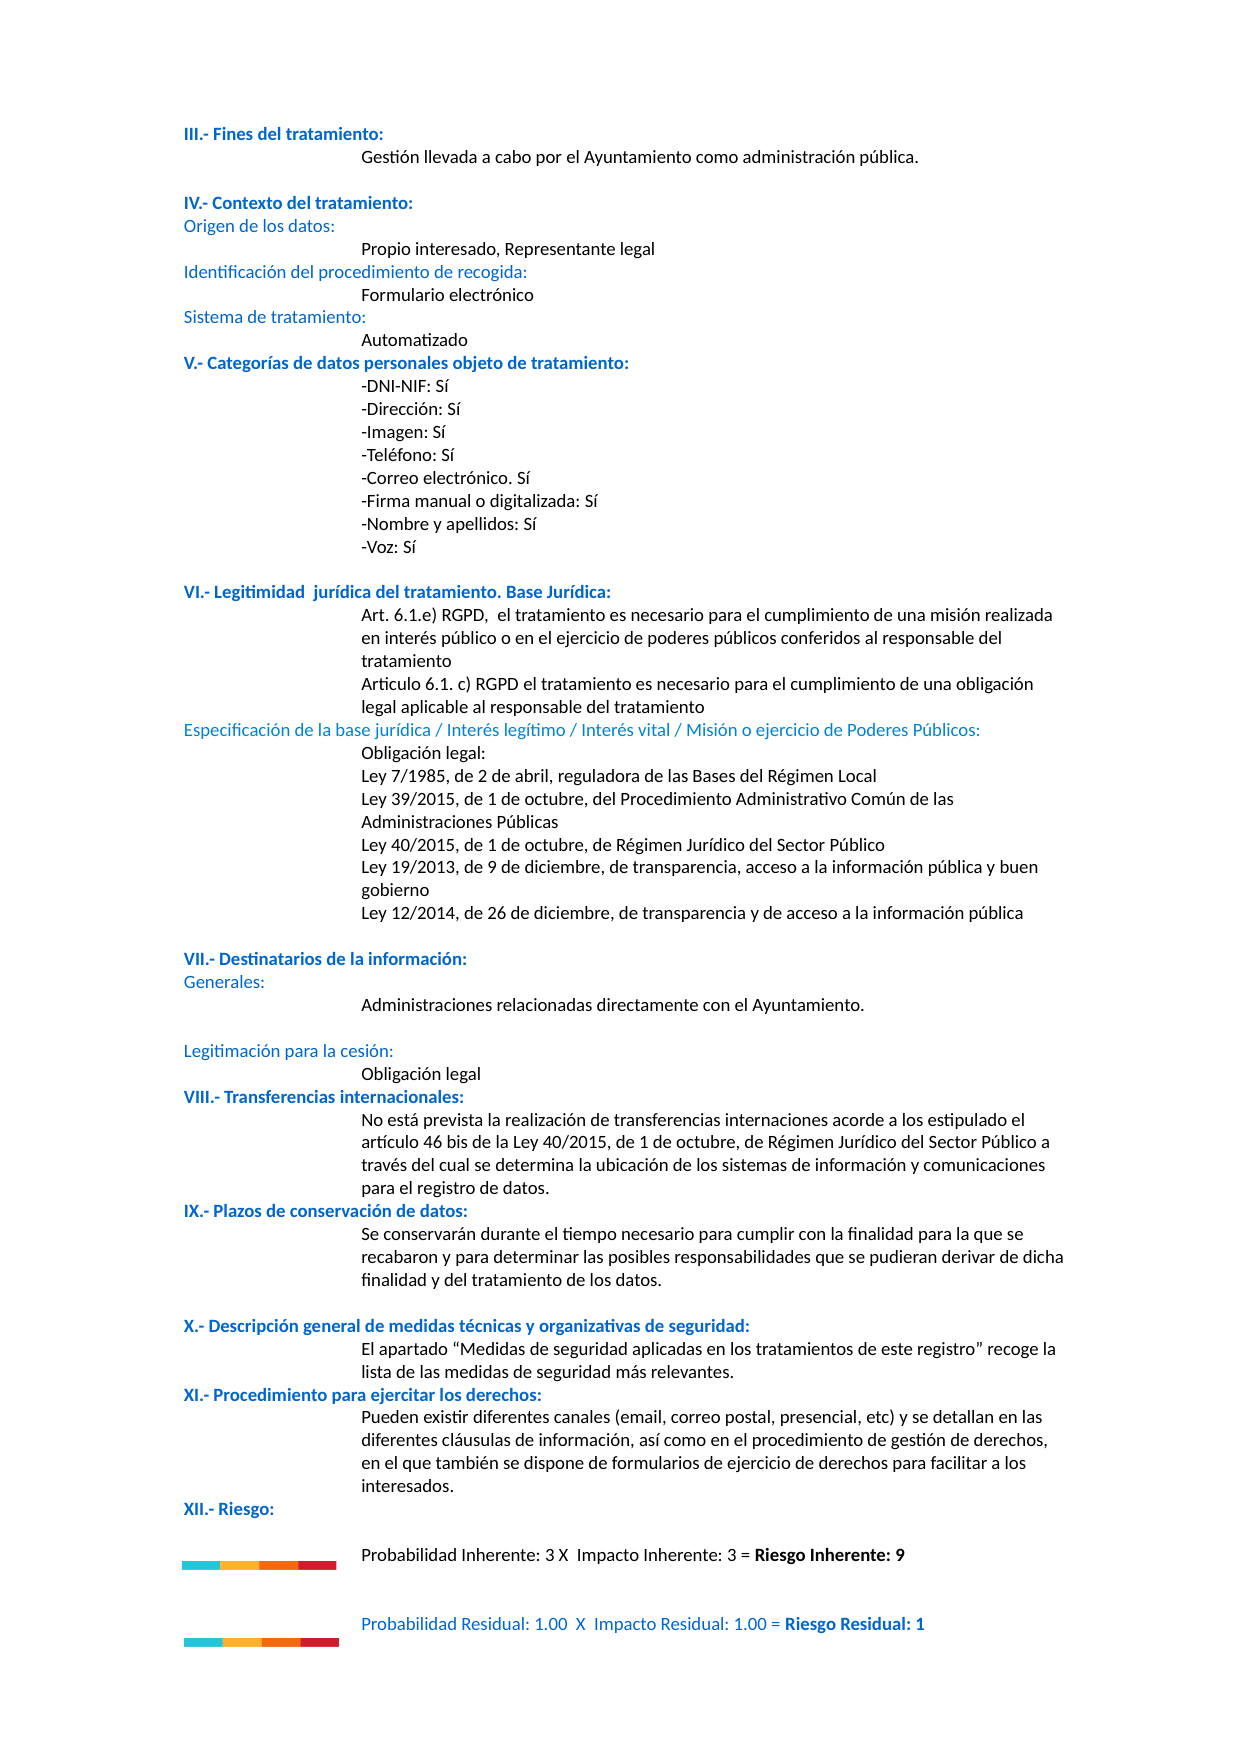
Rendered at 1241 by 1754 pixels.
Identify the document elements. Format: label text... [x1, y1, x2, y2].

table_cell [173, 1223, 350, 1314]
table_cell Automatizado [350, 329, 1078, 352]
table_cell VI.- Legitimidad jurídica del tratamiento. Base Jurídica: [173, 581, 1078, 604]
table_cell [173, 1406, 350, 1497]
table_cell Administraciones relacionadas directamente con el Ayuntamiento. [350, 993, 1078, 1039]
table_cell -DNI-NIF: Sí -Dirección: Sí -Imagen: Sí -Teléfono: Sí -Correo electrónico. Sí -Firma manual o digitalizada: Sí -Nombre y apellidos: Sí -Voz: Sí [350, 375, 1078, 581]
table_cell IV.- Contexto del tratamiento: [173, 191, 1078, 214]
table_cell Probabilidad Inherente: 3 X Impacto Inherente: 3 = Riesgo Inherente: 9 Probabilidad Residual: 1.00 X Impacto Residual: 1.00 = Riesgo Residual: 1 [350, 1520, 1078, 1635]
table_cell III.- Fines del tratamiento: [173, 122, 1078, 145]
table_cell XI.- Procedimiento para ejercitar los derechos: [173, 1383, 1078, 1406]
table_cell VII.- Destinatarios de la información: [173, 948, 1078, 970]
table_cell Se conservarán durante el tiempo necesario para cumplir con la finalidad para la que se recabaron y para determinar las posibles responsabilidades que se pudieran derivar de dicha finalidad y del tratamiento de los datos. [350, 1223, 1078, 1314]
table_cell X.- Descripción general de medidas técnicas y organizativas de seguridad: [173, 1314, 1078, 1337]
table_cell [173, 1520, 350, 1635]
table_cell VIII.- Transferencias internacionales: [173, 1085, 1078, 1108]
table_cell Gestión llevada a cabo por el Ayuntamiento como administración pública. [350, 145, 1078, 191]
table_cell Obligación legal [350, 1062, 1078, 1085]
table_cell [173, 604, 350, 718]
table_cell [173, 993, 350, 1039]
table_cell No está prevista la realización de transferencias internaciones acorde a los estipulado el artículo 46 bis de la Ley 40/2015, de 1 de octubre, de Régimen Jurídico del Sector Público a través del cual se determina la ubicación de los sistemas de información y comunicaciones para el registro de datos. [350, 1108, 1078, 1199]
table_cell [173, 1062, 350, 1085]
table_cell XII.- Riesgo: [173, 1498, 1078, 1520]
table_cell [173, 375, 350, 581]
table_cell Generales: [173, 970, 1078, 993]
table_cell [173, 145, 350, 191]
table_cell Identificación del procedimiento de recogida: [173, 260, 1078, 283]
table_cell Formulario electrónico [350, 283, 1078, 306]
table_cell [350, 99, 1078, 122]
table_cell IX.- Plazos de conservación de datos: [173, 1200, 1078, 1222]
table_cell [173, 99, 350, 122]
table_cell [173, 1337, 350, 1383]
table_cell V.- Categorías de datos personales objeto de tratamiento: [173, 352, 1078, 374]
table_cell [173, 237, 350, 260]
table_cell [173, 1108, 350, 1199]
table_cell Especificación de la base jurídica / Interés legítimo / Interés vital / Misión o ejercicio de Poderes Públicos: [173, 718, 1078, 741]
table_cell El apartado “Medidas de seguridad aplicadas en los tratamientos de este registro” recoge la lista de las medidas de seguridad más relevantes. [350, 1337, 1078, 1383]
table_cell Propio interesado, Representante legal [350, 237, 1078, 260]
table_cell Pueden existir diferentes canales (email, correo postal, presencial, etc) y se detallan en las diferentes cláusulas de información, así como en el procedimiento de gestión de derechos, en el que también se dispone de formularios de ejercicio de derechos para facilitar a los interesados. [350, 1406, 1078, 1497]
table_cell [173, 741, 350, 947]
table_cell Origen de los datos: [173, 214, 1078, 237]
table_cell Art. 6.1.e) RGPD, el tratamiento es necesario para el cumplimiento de una misión realizada en interés público o en el ejercicio de poderes públicos conferidos al responsable del tratamiento Articulo 6.1. c) RGPD el tratamiento es necesario para el cumplimiento de una obligación legal aplicable al responsable del tratamiento [350, 604, 1078, 718]
table_cell Sistema de tratamiento: [173, 306, 1078, 329]
table_cell Legitimación para la cesión: [173, 1039, 1078, 1062]
table_cell [173, 283, 350, 306]
table_cell Obligación legal: Ley 7/1985, de 2 de abril, reguladora de las Bases del Régimen Local Ley 39/2015, de 1 de octubre, del Procedimiento Administrativo Común de las Administraciones Públicas Ley 40/2015, de 1 de octubre, de Régimen Jurídico del Sector Público Ley 19/2013, de 9 de diciembre, de transparencia, acceso a la información pública y buen gobierno Ley 12/2014, de 26 de diciembre, de transparencia y de acceso a la información pública [350, 741, 1078, 947]
table_cell [173, 329, 350, 352]
